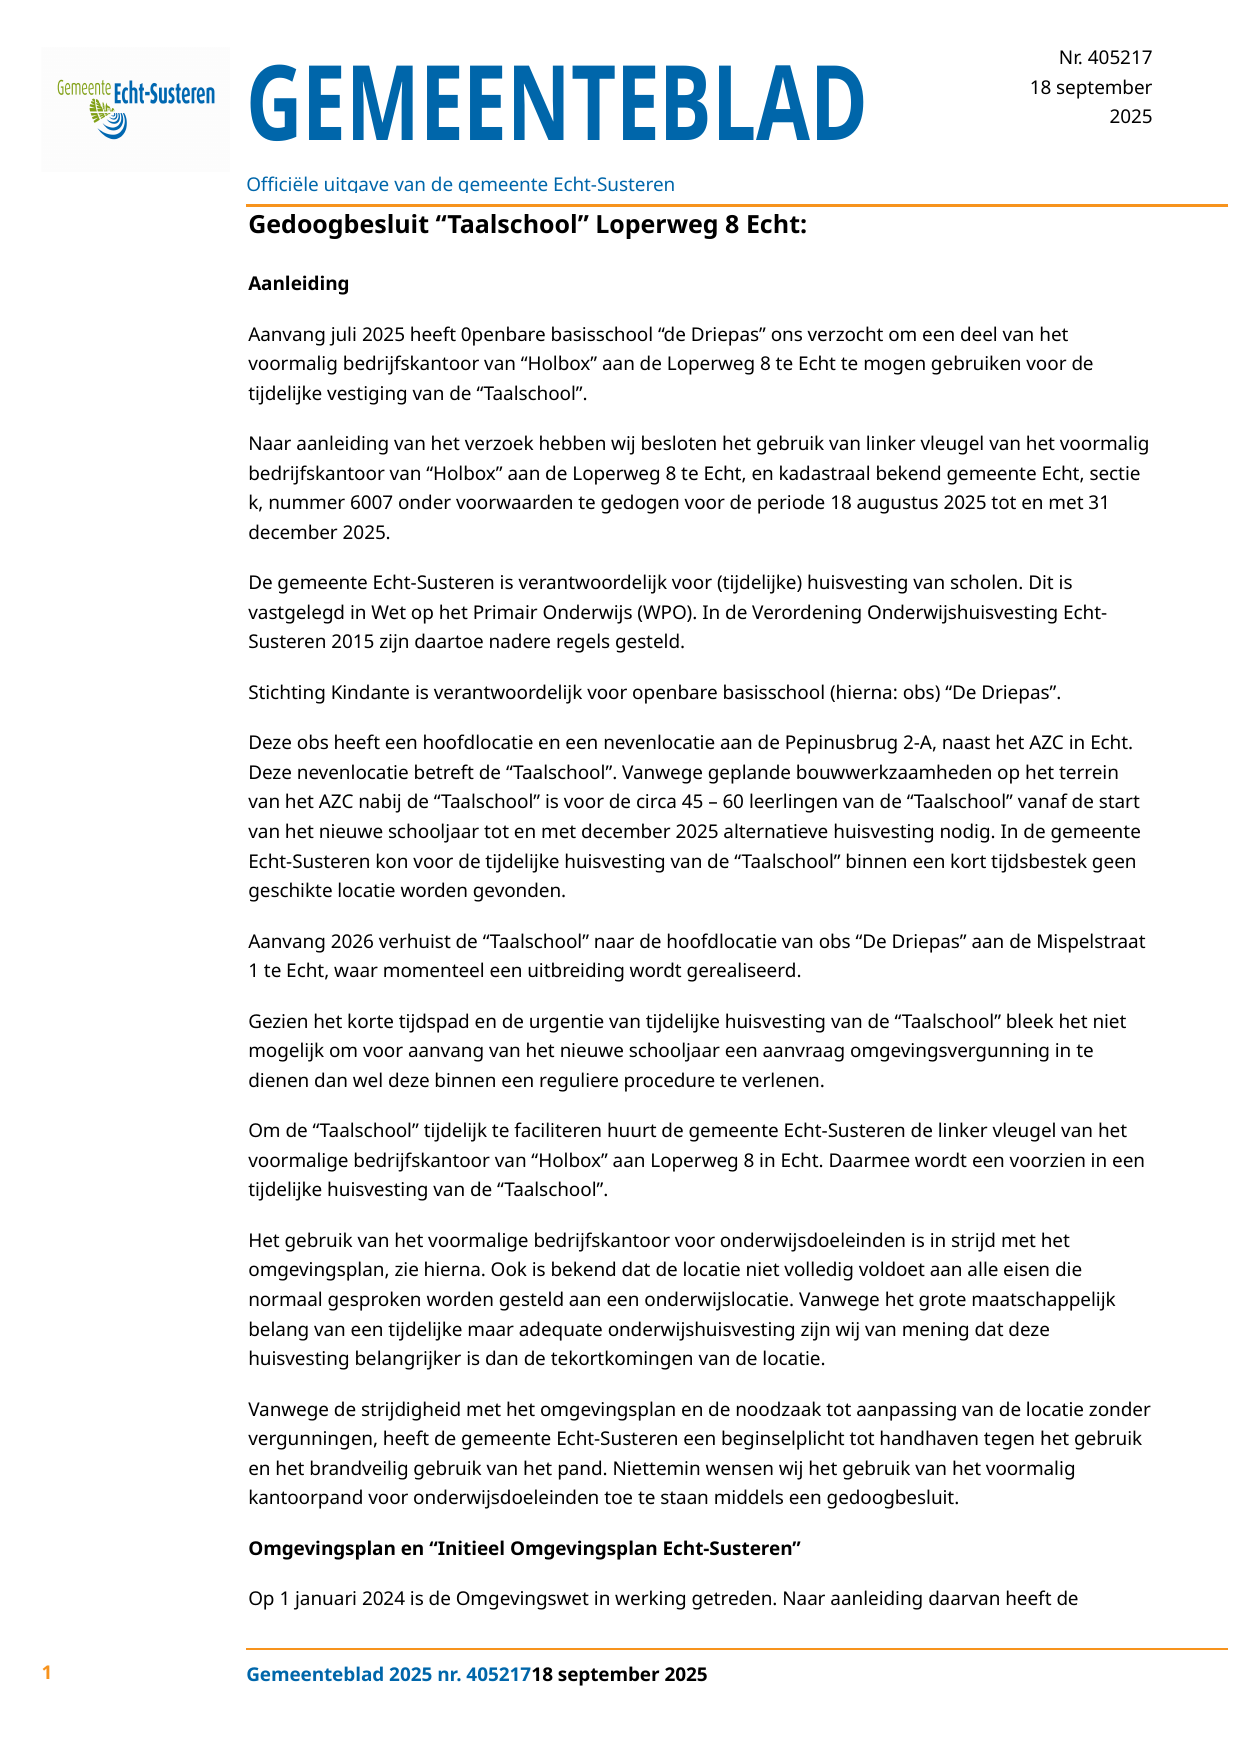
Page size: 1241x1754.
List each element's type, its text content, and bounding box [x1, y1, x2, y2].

text Het gebruik van het voormalige bedrijfskantoor voor onderwijsdoeleinden is in strijd met het omgevingsplan, zie hierna. Ook is bekend dat de locatie niet volledig voldoet aan alle eisen die normaal gesproken worden gesteld aan een onderwijslocatie. Vanwege het grote maatschappelijk belang van een tijdelijke maar adequate onderwijshuisvesting zijn wij van mening dat deze huisvesting belangrijker is dan de tekortkomingen van de locatie. [248, 1227, 1152, 1371]
text Gedoogbesluit “Taalschool” Loperweg 8 Echt: [248, 207, 1152, 241]
text Op 1 januari 2024 is de Omgevingswet in werking getreden. Naar aanleiding daarvan heeft de [248, 1585, 1152, 1611]
text Naar aanleiding van het verzoek hebben wij besloten het gebruik van linker vleugel van het voormalig bedrijfskantoor van “Holbox” aan de Loperweg 8 te Echt, en kadastraal bekend gemeente Echt, sectie k, nummer 6007 onder voorwaarden te gedogen voor de periode 18 augustus 2025 tot en met 31 december 2025. [248, 430, 1152, 545]
text Aanvang 2026 verhuist de “Taalschool” naar de hoofdlocatie van obs “De Driepas” aan de Mispelstraat 1 te Echt, waar momenteel een uitbreiding wordt gerealiseerd. [248, 928, 1152, 983]
text Om de “Taalschool” tijdelijk te faciliteren huurt de gemeente Echt-Susteren de linker vleugel van het voormalige bedrijfskantoor van “Holbox” aan Loperweg 8 in Echt. Daarmee wordt een voorzien in een tijdelijke huisvesting van de “Taalschool”. [248, 1117, 1152, 1202]
text Aanleiding [248, 270, 1152, 296]
picture [41, 47, 231, 172]
text Aanvang juli 2025 heeft 0penbare basisschool “de Driepas” ons verzocht om een deel van het voormalig bedrijfskantoor van “Holbox” aan de Loperweg 8 te Echt te mogen gebruiken voor de tijdelijke vestiging van de “Taalschool”. [248, 321, 1152, 406]
text Stichting Kindante is verantwoordelijk voor openbare basisschool (hierna: obs) “De Driepas”. [248, 679, 1152, 705]
text Gezien het korte tijdspad en de urgentie van tijdelijke huisvesting van de “Taalschool” bleek het niet mogelijk om voor aanvang van het nieuwe schooljaar een aanvraag omgevingsvergunning in te dienen dan wel deze binnen een reguliere procedure te verlenen. [248, 1008, 1152, 1093]
text Omgevingsplan en “Initieel Omgevingsplan Echt-Susteren” [248, 1535, 1152, 1561]
text Deze obs heeft een hoofdlocatie en een nevenlocatie aan de Pepinusbrug 2-A, naast het AZC in Echt. Deze nevenlocatie betreft de “Taalschool”. Vanwege geplande bouwwerkzaamheden op het terrein van het AZC nabij de “Taalschool” is voor de circa 45 – 60 leerlingen van de “Taalschool” vanaf de start van het nieuwe schooljaar tot en met december 2025 alternatieve huisvesting nodig. In de gemeente Echt-Susteren kon voor de tijdelijke huisvesting van de “Taalschool” binnen een kort tijdsbestek geen geschikte locatie worden gevonden. [248, 729, 1152, 903]
text Vanwege de strijdigheid met het omgevingsplan en de noodzaak tot aanpassing van de locatie zonder vergunningen, heeft de gemeente Echt-Susteren een beginselplicht tot handhaven tegen het gebruik en het brandveilig gebruik van het pand. Niettemin wensen wij het gebruik van het voormalig kantoorpand voor onderwijsdoeleinden toe te staan middels een gedoogbesluit. [248, 1396, 1152, 1510]
text De gemeente Echt-Susteren is verantwoordelijk voor (tijdelijke) huisvesting van scholen. Dit is vastgelegd in Wet op het Primair Onderwijs (WPO). In de Verordening Onderwijshuisvesting Echt-Susteren 2015 zijn daartoe nadere regels gesteld. [248, 569, 1152, 654]
